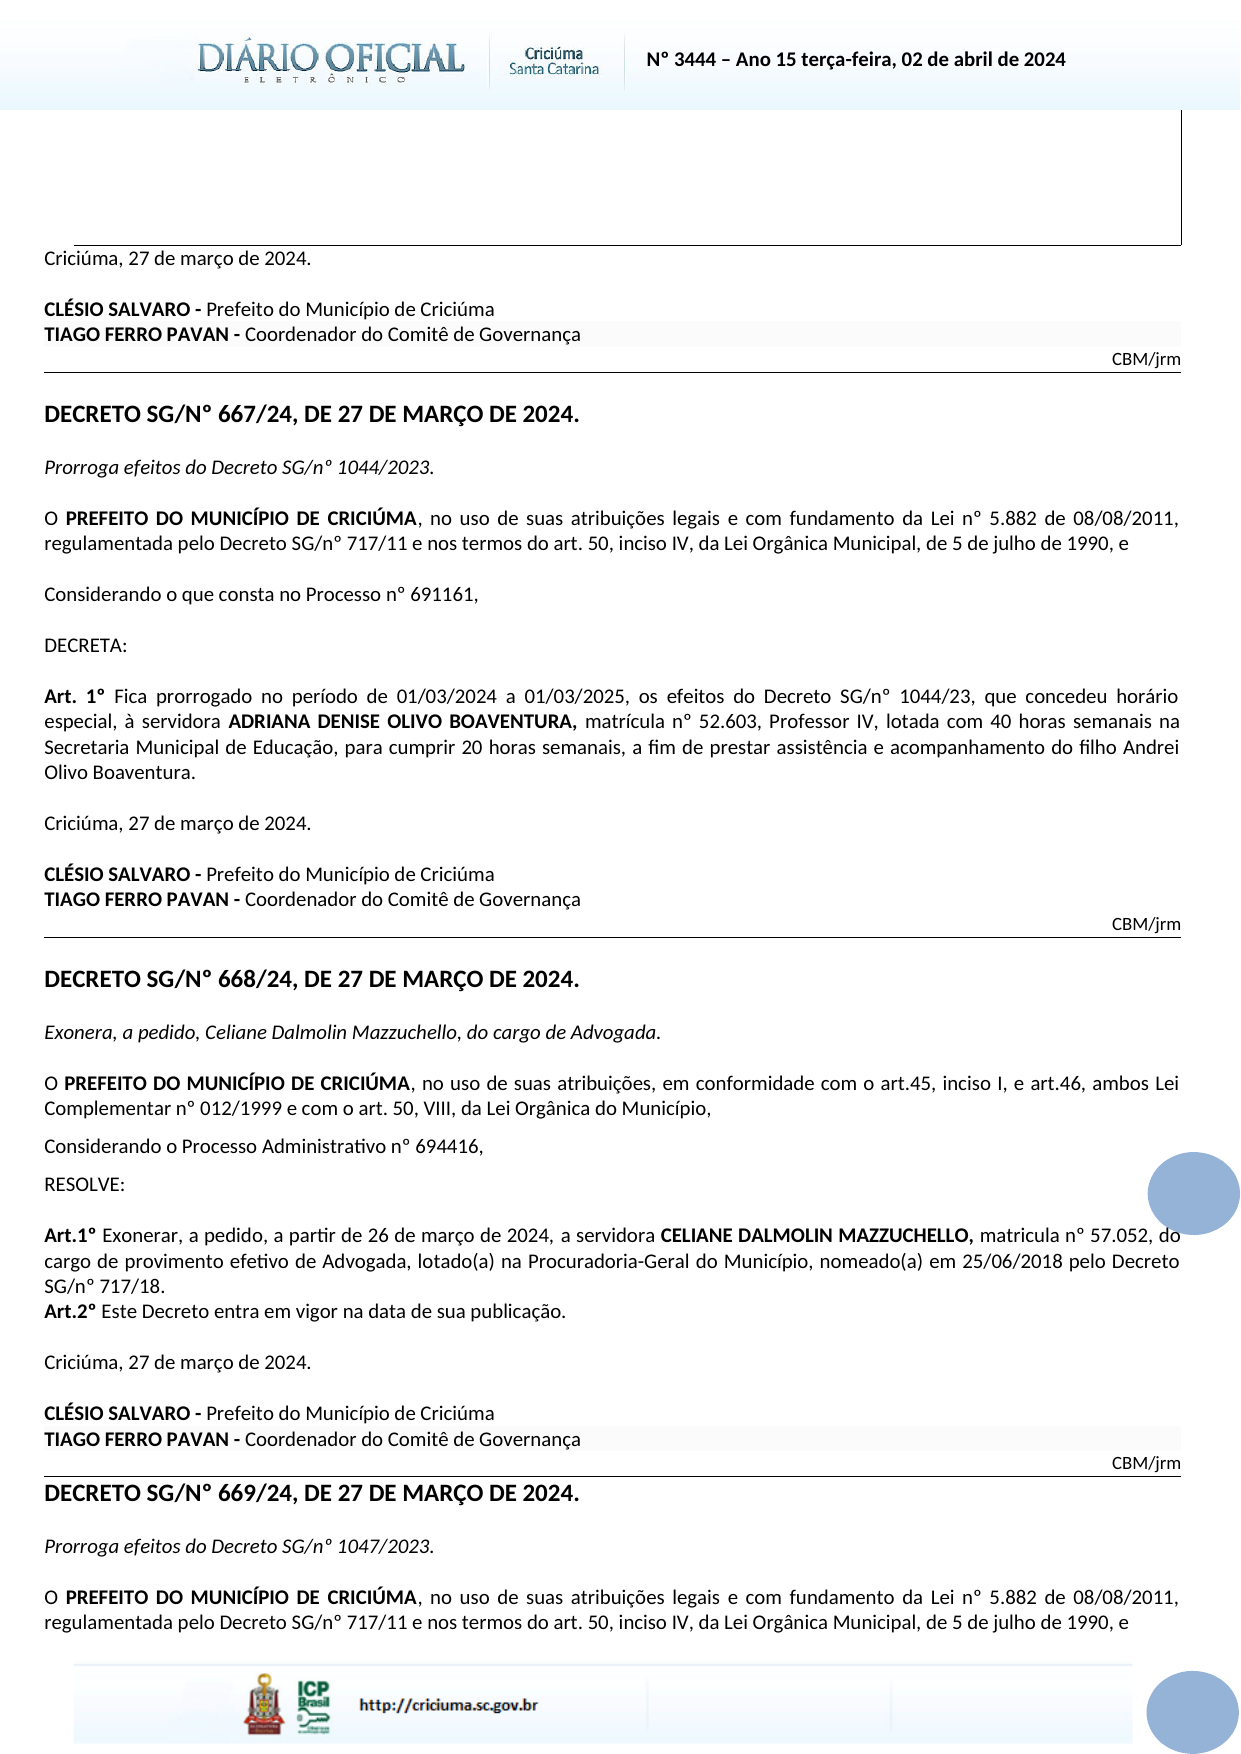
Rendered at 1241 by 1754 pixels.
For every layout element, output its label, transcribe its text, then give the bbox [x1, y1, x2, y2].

text Considerando o que consta no Processo nº 691161, [44, 581, 1181, 607]
list DECRETO SG/Nº 669/24, DE 27 DE MARÇO DE 2024. [44, 1477, 1181, 1508]
text CBM/jrm [44, 347, 1181, 372]
text Criciúma, 27 de março de 2024. [44, 245, 1181, 271]
text O PREFEITO DO MUNICÍPIO DE CRICIÚMA, no uso de suas atribuições legais e com fundamento da Lei nº 5.882 de 08/08/2011, regulamentada pelo Decreto SG/nº 717/11 e nos termos do art. 50, inciso IV, da Lei Orgânica Municipal, de 5 de julho de 1990, e [44, 1584, 1181, 1635]
text O PREFEITO DO MUNICÍPIO DE CRICIÚMA, no uso de suas atribuições, em conformidade com o art.45, inciso I, e art.46, ambos Lei Complementar nº 012/1999 e com o art. 50, VIII, da Lei Orgânica do Município, [44, 1070, 1181, 1121]
text DECRETA: [44, 632, 1181, 658]
text CLÉSIO SALVARO - Prefeito do Município de Criciúma [44, 861, 1181, 886]
text Art. 1º Fica prorrogado no período de 01/03/2024 a 01/03/2025, os efeitos do Decreto SG/nº 1044/23, que concedeu horário especial, à servidora ADRIANA DENISE OLIVO BOAVENTURA, matrícula nº 52.603, Professor IV, lotada com 40 horas semanais na Secretaria Municipal de Educação, para cumprir 20 horas semanais, a fim de prestar assistência e acompanhamento do filho Andrei Olivo Boaventura. [44, 683, 1181, 785]
text Considerando o Processo Administrativo nº 694416, [44, 1133, 1181, 1159]
text Prorroga efeitos do Decreto SG/nº 1044/2023. [44, 454, 1181, 480]
text CBM/jrm [44, 912, 1181, 937]
text TIAGO FERRO PAVAN - Coordenador do Comitê de Governança [44, 1426, 1181, 1451]
text Art.1º Exonerar, a pedido, a partir de 26 de março de 2024, a servidora CELIANE DALMOLIN MAZZUCHELLO, matricula nº 57.052, do cargo de provimento efetivo de Advogada, lotado(a) na Procuradoria-Geral do Município, nomeado(a) em 25/06/2018 pelo Decreto SG/nº 717/18. [44, 1222, 1181, 1299]
text Exonera, a pedido, Celiane Dalmolin Mazzuchello, do cargo de Advogada. [44, 1019, 1181, 1044]
text DECRETO SG/Nº 668/24, DE 27 DE MARÇO DE 2024. [44, 963, 1181, 994]
list DECRETO SG/Nº 667/24, DE 27 DE MARÇO DE 2024. [44, 398, 1181, 429]
text CBM/jrm [44, 1451, 1181, 1476]
text Art.2º Este Decreto entra em vigor na data de sua publicação. [44, 1299, 1181, 1324]
text RESOLVE: [44, 1172, 1153, 1197]
text Criciúma, 27 de março de 2024. [44, 1349, 1181, 1375]
text Criciúma, 27 de março de 2024. [44, 810, 1181, 836]
text TIAGO FERRO PAVAN - Coordenador do Comitê de Governança [44, 321, 1181, 347]
text Prorroga efeitos do Decreto SG/nº 1047/2023. [44, 1533, 1181, 1559]
text CLÉSIO SALVARO - Prefeito do Município de Criciúma [44, 1400, 1181, 1426]
text CLÉSIO SALVARO - Prefeito do Município de Criciúma [44, 296, 1181, 321]
text TIAGO FERRO PAVAN - Coordenador do Comitê de Governança [44, 886, 1181, 912]
text O PREFEITO DO MUNICÍPIO DE CRICIÚMA, no uso de suas atribuições legais e com fundamento da Lei nº 5.882 de 08/08/2011, regulamentada pelo Decreto SG/nº 717/11 e nos termos do art. 50, inciso IV, da Lei Orgânica Municipal, de 5 de julho de 1990, e [44, 505, 1181, 556]
